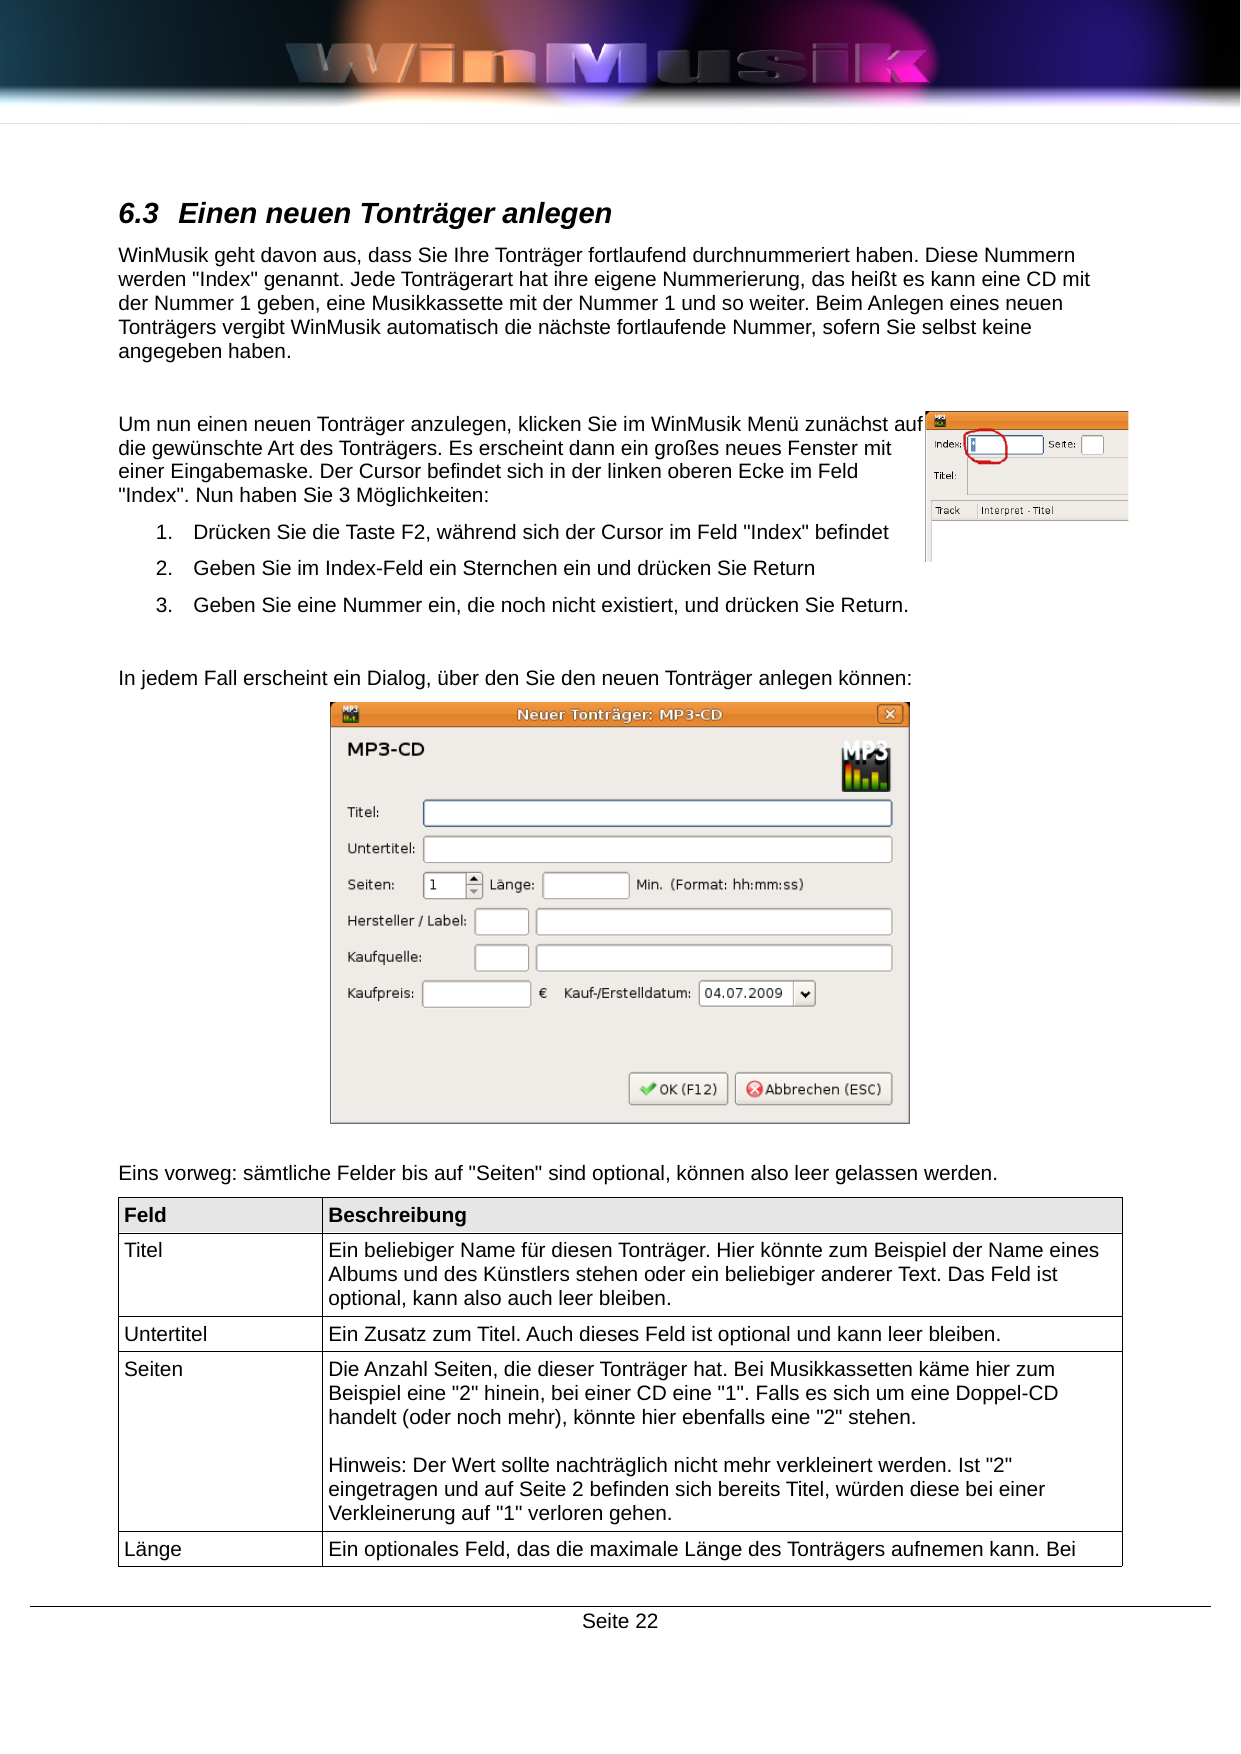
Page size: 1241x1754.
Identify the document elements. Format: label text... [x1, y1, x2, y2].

picture [330, 702, 910, 1124]
table_cell Seiten [119, 1352, 322, 1531]
text In jedem Fall erscheint ein Dialog, über den Sie den neuen Tonträger anlegen können: [118, 666, 1122, 689]
table_cell Untertitel [119, 1317, 322, 1351]
table_cell Ein Zusatz zum Titel. Auch dieses Feld ist optional und kann leer bleiben. [323, 1317, 1122, 1351]
text WinMusik geht davon aus, dass Sie Ihre Tonträger fortlaufend durchnummeriert haben. Diese Nummern werden "Index" genannt. Jede Tonträgerart hat ihre eigene Nummerierung, das heißt es kann eine CD mit der Nummer 1 geben, eine Musikkassette mit der Nummer 1 und so weiter. Beim Anlegen eines neuen Tonträgers vergibt WinMusik automatisch die nächste fortlaufende Nummer, sofern Sie selbst keine angegeben haben. [118, 243, 1122, 362]
table_header Feld [119, 1198, 322, 1232]
picture [925, 411, 1129, 562]
text Eins vorweg: sämtliche Felder bis auf "Seiten" sind optional, können also leer gelassen werden. [118, 1161, 1122, 1184]
table_header Beschreibung [323, 1198, 1122, 1232]
list Drücken Sie die Taste F2, während sich der Cursor im Feld "Index" befindet [156, 520, 925, 544]
table_cell Länge [119, 1532, 322, 1566]
table_cell Ein beliebiger Name für diesen Tonträger. Hier könnte zum Beispiel der Name eines Albums und des Künstlers stehen oder ein beliebiger anderer Text. Das Feld ist optional, kann also auch leer bleiben. [323, 1234, 1122, 1316]
text Um nun einen neuen Tonträger anzulegen, klicken Sie im WinMusik Menü zunächst auf die gewünschte Art des Tonträgers. Es erscheint dann ein großes neues Fenster mit einer Eingabemaske. Der Cursor befindet sich in der linken oberen Ecke im Feld "Index". Nun haben Sie 3 Möglichkeiten: [118, 411, 925, 507]
table_cell Titel [119, 1234, 322, 1316]
subtitle Einen neuen Tonträger anlegen [118, 197, 1122, 230]
table_cell Die Anzahl Seiten, die dieser Tonträger hat. Bei Musikkassetten käme hier zum Beispiel eine "2" hinein, bei einer CD eine "1". Falls es sich um eine Doppel-CD handelt (oder noch mehr), könnte hier ebenfalls eine "2" stehen. Hinweis: Der Wert sollte nachträglich nicht mehr verkleinert werden. Ist "2" eingetragen und auf Seite 2 befinden sich bereits Titel, würden diese bei einer Verkleinerung auf "1" verloren gehen. [323, 1352, 1122, 1531]
table_cell Ein optionales Feld, das die maximale Länge des Tonträgers aufnemen kann. Bei [323, 1532, 1122, 1566]
list Geben Sie im Index-Feld ein Sternchen ein und drücken Sie Return [156, 556, 1122, 580]
list Geben Sie eine Nummer ein, die noch nicht existiert, und drücken Sie Return. [156, 593, 1122, 617]
